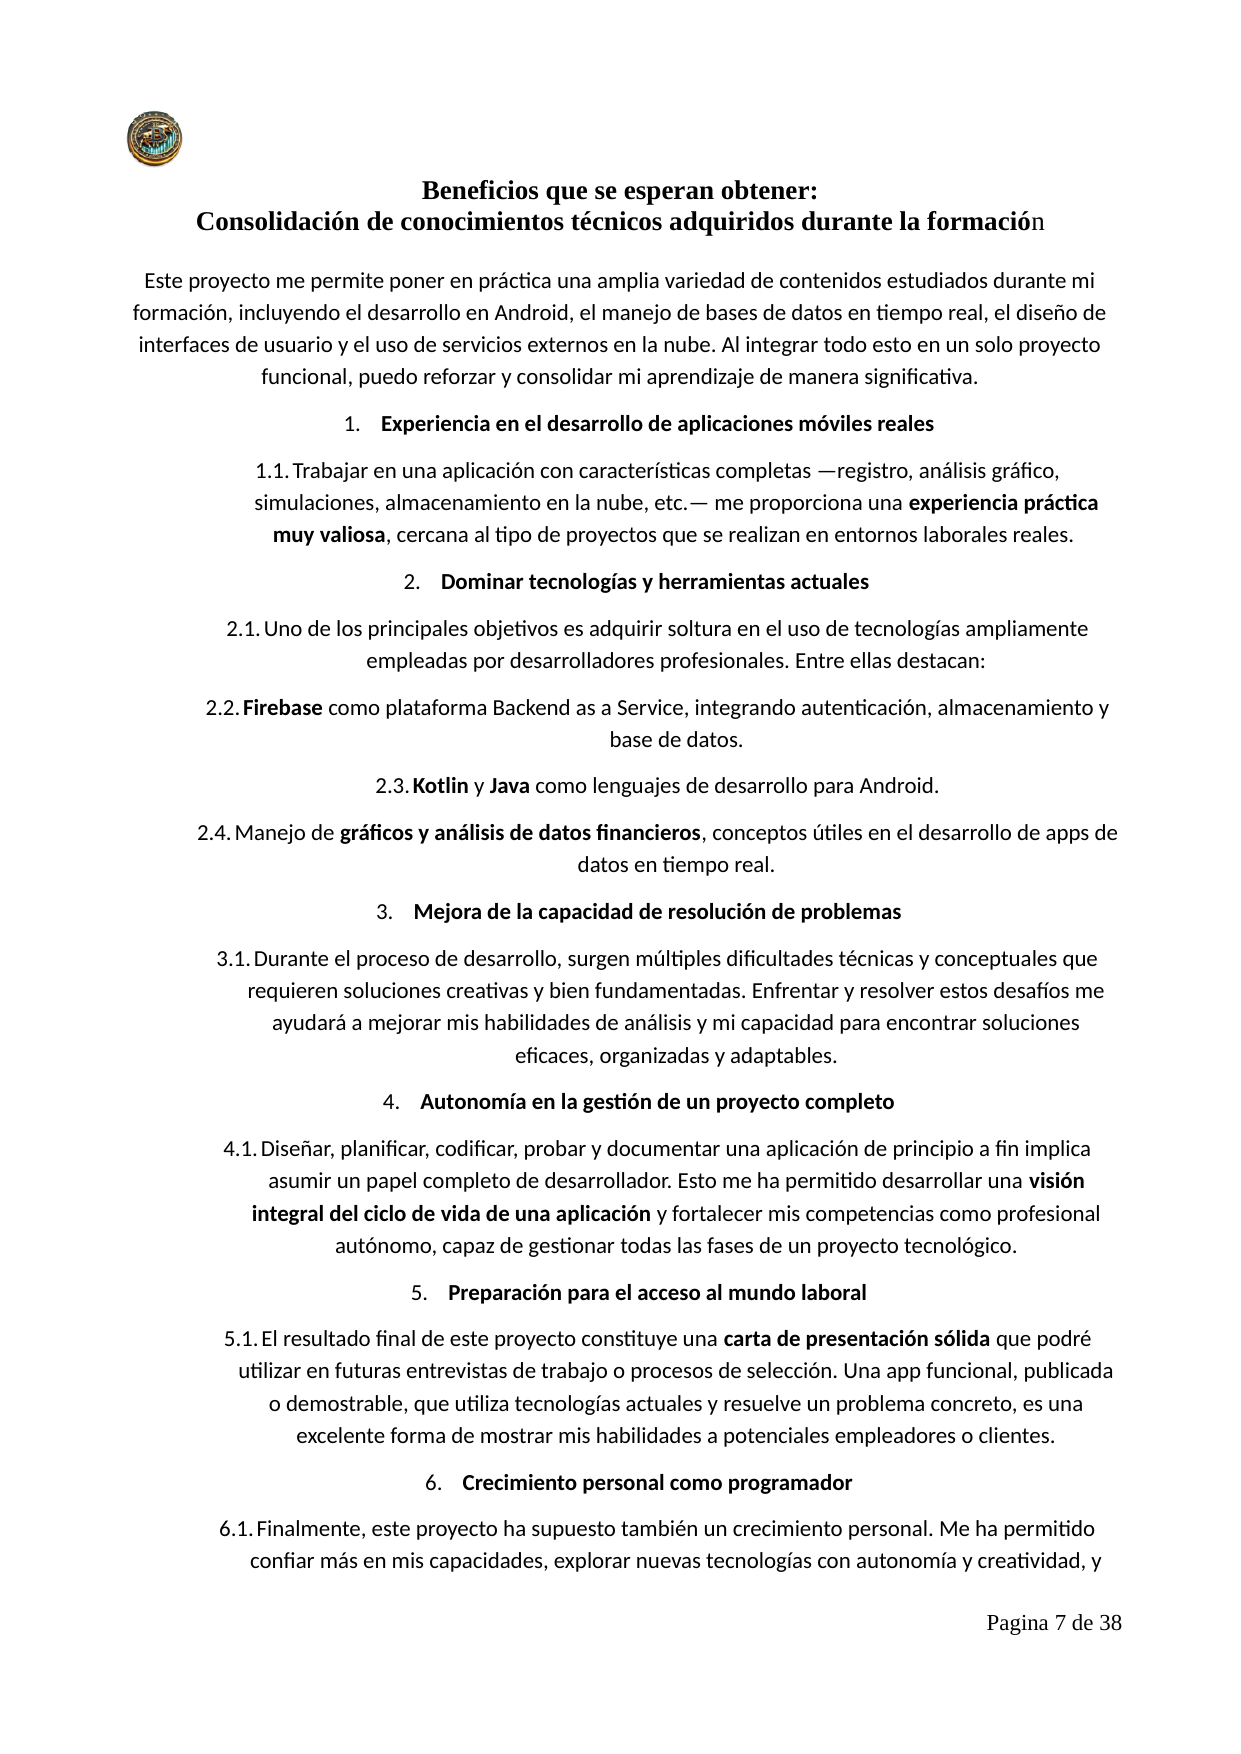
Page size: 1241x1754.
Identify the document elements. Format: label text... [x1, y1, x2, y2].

list Mejora de la capacidad de resolución de problemas [156, 897, 1122, 925]
list Diseñar, planificar, codificar, probar y documentar una aplicación de principio a fin implica asumir un papel completo de desarrollador. Esto me ha permitido desarrollar una visión integral del ciclo de vida de una aplicación y fortalecer mis competencias como profesional autónomo, capaz de gestionar todas las fases de un proyecto tecnológico. [193, 1134, 1122, 1259]
list El resultado final de este proyecto constituye una carta de presentación sólida que podré utilizar en futuras entrevistas de trabajo o procesos de selección. Una app funcional, publicada o demostrable, que utiliza tecnologías actuales y resuelve un problema concreto, es una excelente forma de mostrar mis habilidades a potenciales empleadores o clientes. [193, 1324, 1122, 1449]
list Manejo de gráficos y análisis de datos financieros, conceptos útiles en el desarrollo de apps de datos en tiempo real. [193, 818, 1122, 879]
list Kotlin y Java como lenguajes de desarrollo para Android. [193, 772, 1122, 800]
list Durante el proceso de desarrollo, surgen múltiples dificultades técnicas y conceptuales que requieren soluciones creativas y bien fundamentadas. Enfrentar y resolver estos desafíos me ayudará a mejorar mis habilidades de análisis y mi capacidad para encontrar soluciones eficaces, organizadas y adaptables. [193, 944, 1122, 1069]
list Crecimiento personal como programador [156, 1468, 1122, 1496]
list Dominar tecnologías y herramientas actuales [156, 567, 1122, 595]
text Beneficios que se esperan obtener: Consolidación de conocimientos técnicos adquiridos durante la formación [177, 174, 1063, 236]
picture [124, 108, 184, 168]
list Firebase como plataforma Backend as a Service, integrando autenticación, almacenamiento y base de datos. [193, 693, 1122, 753]
list Experiencia en el desarrollo de aplicaciones móviles reales [156, 409, 1122, 437]
list Uno de los principales objetivos es adquirir soltura en el uso de tecnologías ampliamente empleadas por desarrolladores profesionales. Entre ellas destacan: [193, 614, 1122, 674]
text Este proyecto me permite poner en práctica una amplia variedad de contenidos estudiados durante mi formación, incluyendo el desarrollo en Android, el manejo de bases de datos en tiempo real, el diseño de interfaces de usuario y el uso de servicios externos en la nube. Al integrar todo esto en un solo proyecto funcional, puedo reforzar y consolidar mi aprendizaje de manera significativa. [118, 266, 1122, 390]
list Autonomía en la gestión de un proyecto completo [156, 1087, 1122, 1116]
list Trabajar en una aplicación con características completas —registro, análisis gráfico, simulaciones, almacenamiento en la nube, etc.— me proporciona una experiencia práctica muy valiosa, cercana al tipo de proyectos que se realizan en entornos laborales reales. [193, 456, 1122, 548]
list Preparación para el acceso al mundo laboral [156, 1278, 1122, 1306]
list Finalmente, este proyecto ha supuesto también un crecimiento personal. Me ha permitido confiar más en mis capacidades, explorar nuevas tecnologías con autonomía y creatividad, y [193, 1514, 1122, 1575]
